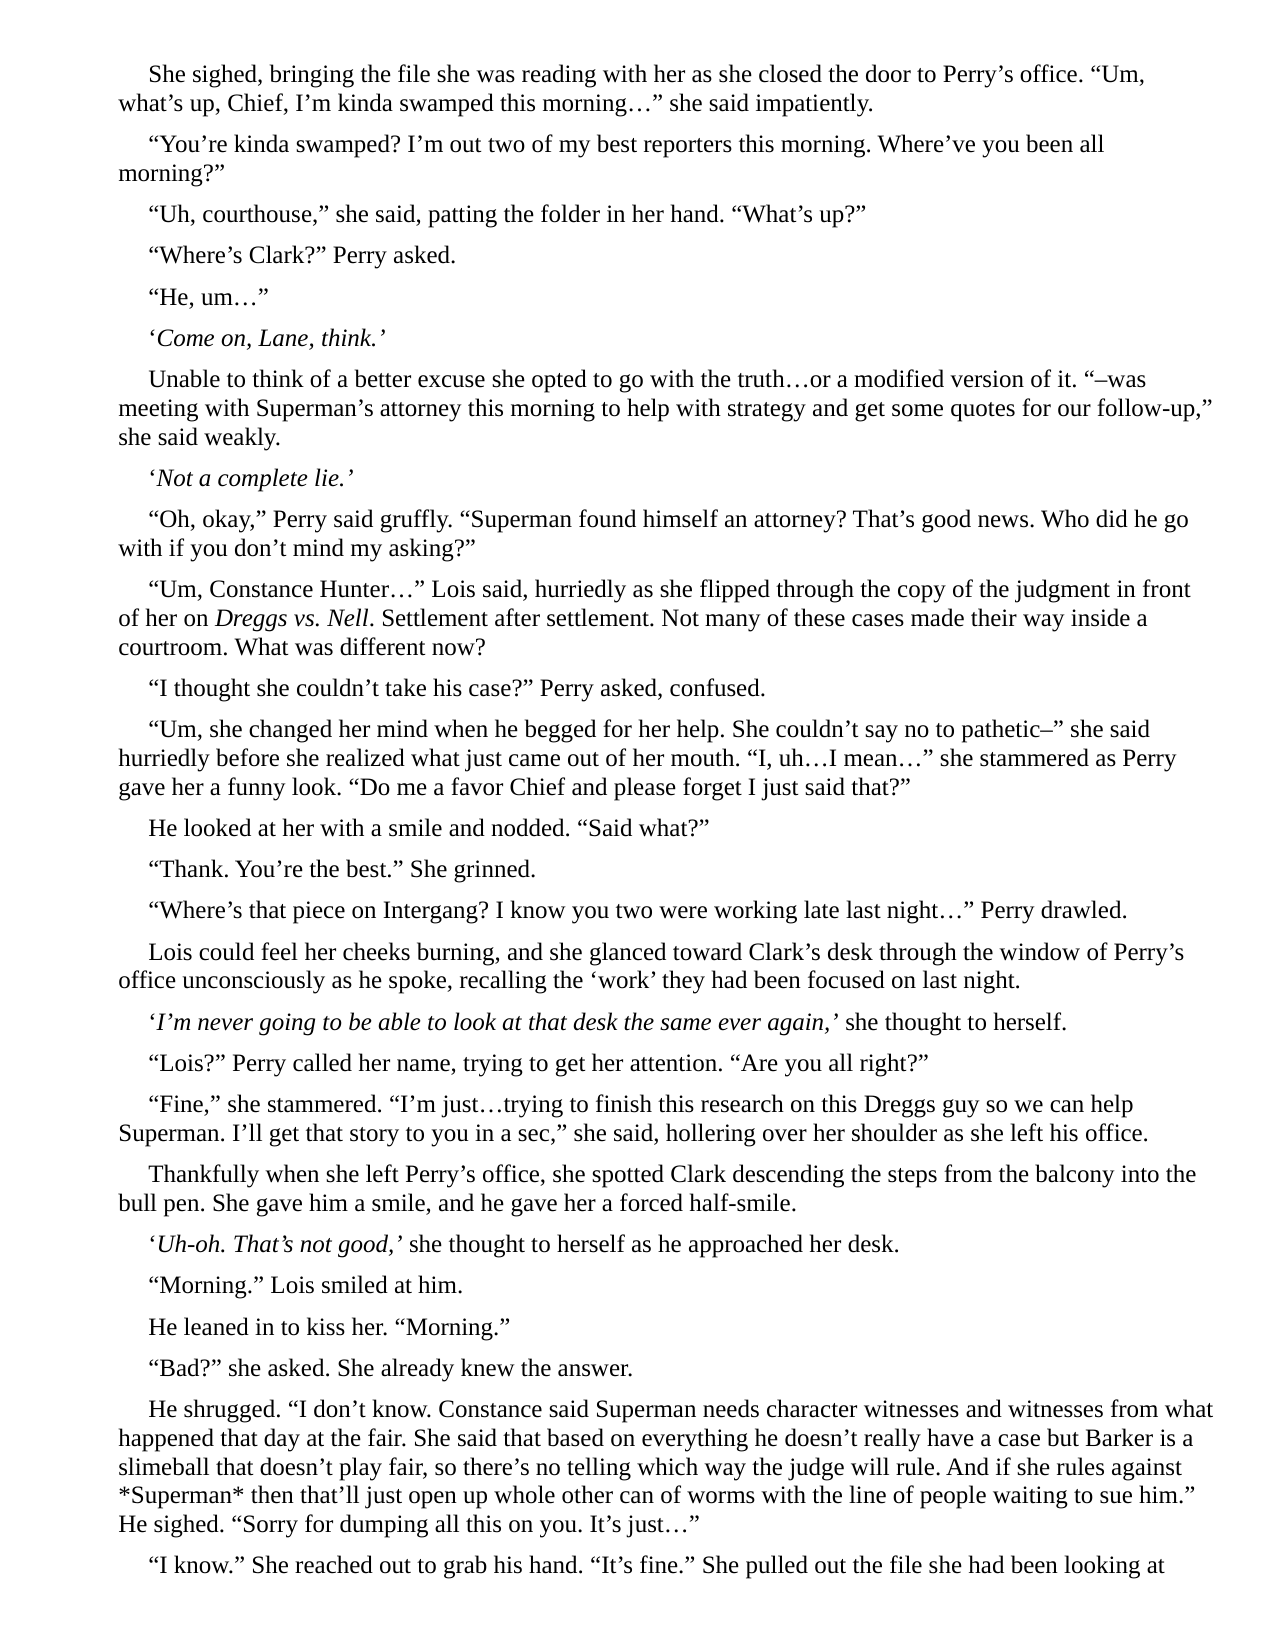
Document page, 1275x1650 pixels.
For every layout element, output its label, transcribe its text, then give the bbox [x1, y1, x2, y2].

text Lois could feel her cheeks burning, and she glanced toward Clark’s desk through the window of Perry’s office unconsciously as he spoke, recalling the ‘work’ they had been focused on last night. [118, 937, 1216, 994]
text “Uh, courthouse,” she said, patting the folder in her hand. “What’s up?” [118, 199, 1216, 228]
text “Um, she changed her mind when he begged for her help. She couldn’t say no to pathetic–” she said hurriedly before she realized what just came out of her mouth. “I, uh…I mean…” she stammered as Perry gave her a funny look. “Do me a favor Chief and please forget I just said that?” [118, 714, 1216, 800]
text “Fine,” she stammered. “I’m just…trying to finish this research on this Dreggs guy so we can help Superman. I’ll get that story to you in a sec,” she said, hollering over her shoulder as she left his office. [118, 1089, 1216, 1147]
text “He, um…” [118, 282, 1216, 310]
text ‘Uh-oh. That’s not good,’ she thought to herself as he approached her desk. [118, 1229, 1216, 1258]
text “Where’s Clark?” Perry asked. [118, 240, 1216, 269]
text “Lois?” Perry called her name, trying to get her attention. “Are you all right?” [118, 1048, 1216, 1077]
text Thankfully when she left Perry’s office, she spotted Clark descending the steps from the balcony into the bull pen. She gave him a smile, and he gave her a forced half-smile. [118, 1159, 1216, 1217]
text “Um, Constance Hunter…” Lois said, hurriedly as she flipped through the copy of the judgment in front of her on Dreggs vs. Nell. Settlement after settlement. Not many of these cases made their way inside a courtroom. What was different now? [118, 574, 1216, 660]
text He leaned in to kiss her. “Morning.” [118, 1312, 1216, 1340]
text “I know.” She reached out to grab his hand. “It’s fine.” She pulled out the file she had been looking at [118, 1550, 1216, 1579]
text “Oh, okay,” Perry said gruffly. “Superman found himself an attorney? That’s good news. Who did he go with if you don’t mind my asking?” [118, 504, 1216, 562]
text ‘I’m never going to be able to look at that desk the same ever again,’ she thought to herself. [118, 1007, 1216, 1035]
text “Thank. You’re the best.” She grinned. [118, 854, 1216, 883]
text He looked at her with a smile and nodded. “Said what?” [118, 813, 1216, 842]
text “You’re kinda swamped? I’m out two of my best reporters this morning. Where’ve you been all morning?” [118, 129, 1216, 187]
text ‘Not a complete lie.’ [118, 463, 1216, 492]
text He shrugged. “I don’t know. Constance said Superman needs character witnesses and witnesses from what happened that day at the fair. She said that based on everything he doesn’t really have a case but Barker is a slimeball that doesn’t play fair, so there’s no telling which way the judge will rule. And if she rules against *Superman* then that’ll just open up whole other can of worms with the line of people waiting to sue him.” He sighed. “Sorry for dumping all this on you. It’s just…” [118, 1394, 1216, 1538]
text “Bad?” she asked. She already knew the answer. [118, 1353, 1216, 1382]
text Unable to think of a better excuse she opted to go with the truth…or a modified version of it. “–was meeting with Superman’s attorney this morning to help with strategy and get some quotes for our follow-up,” she said weakly. [118, 364, 1216, 450]
text ‘Come on, Lane, think.’ [118, 323, 1216, 352]
text “I thought she couldn’t take his case?” Perry asked, confused. [118, 673, 1216, 702]
text She sighed, bringing the file she was reading with her as she closed the door to Perry’s office. “Um, what’s up, Chief, I’m kinda swamped this morning…” she said impatiently. [118, 59, 1216, 117]
text “Morning.” Lois smiled at him. [118, 1270, 1216, 1299]
text “Where’s that piece on Intergang? I know you two were working late last night…” Perry drawled. [118, 895, 1216, 924]
